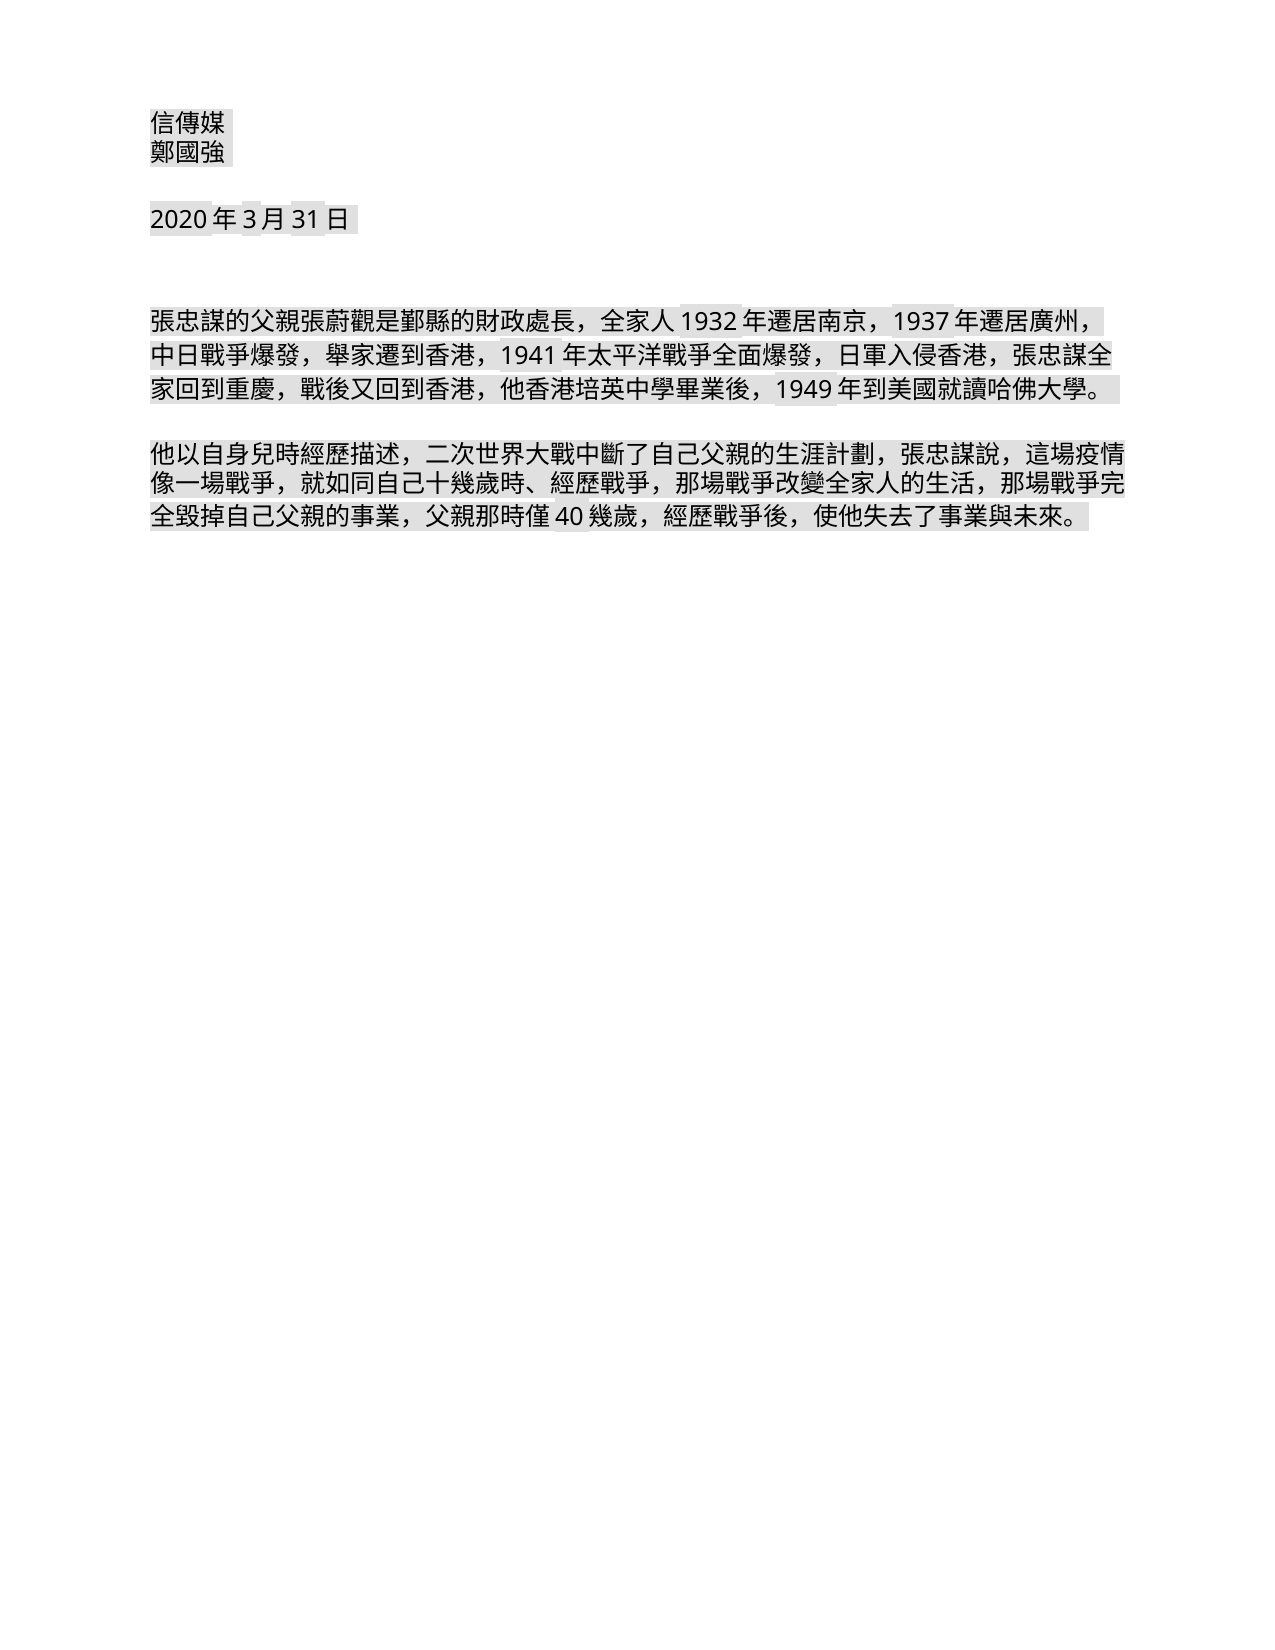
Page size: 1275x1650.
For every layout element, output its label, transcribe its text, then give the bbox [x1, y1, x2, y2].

text 信傳媒 鄭國強 2020年3月31日 張忠謀的父親張蔚觀是鄞縣的財政處長，全家人1932年遷居南京，1937年遷居廣州，中日戰爭爆發，舉家遷到香港，1941年太平洋戰爭全面爆發，日軍入侵香港，張忠謀全家回到重慶，戰後又回到香港，他香港培英中學畢業後，1949年到美國就讀哈佛大學。 他以自身兒時經歷描述，二次世界大戰中斷了自己父親的生涯計劃，張忠謀說，這場疫情像一場戰爭，就如同自己十幾歲時、經歷戰爭，那場戰爭改變全家人的生活，那場戰爭完全毀掉自己父親的事業，父親那時僅40幾歲，經歷戰爭後，使他失去了事業與未來。 [150, 75, 1125, 532]
